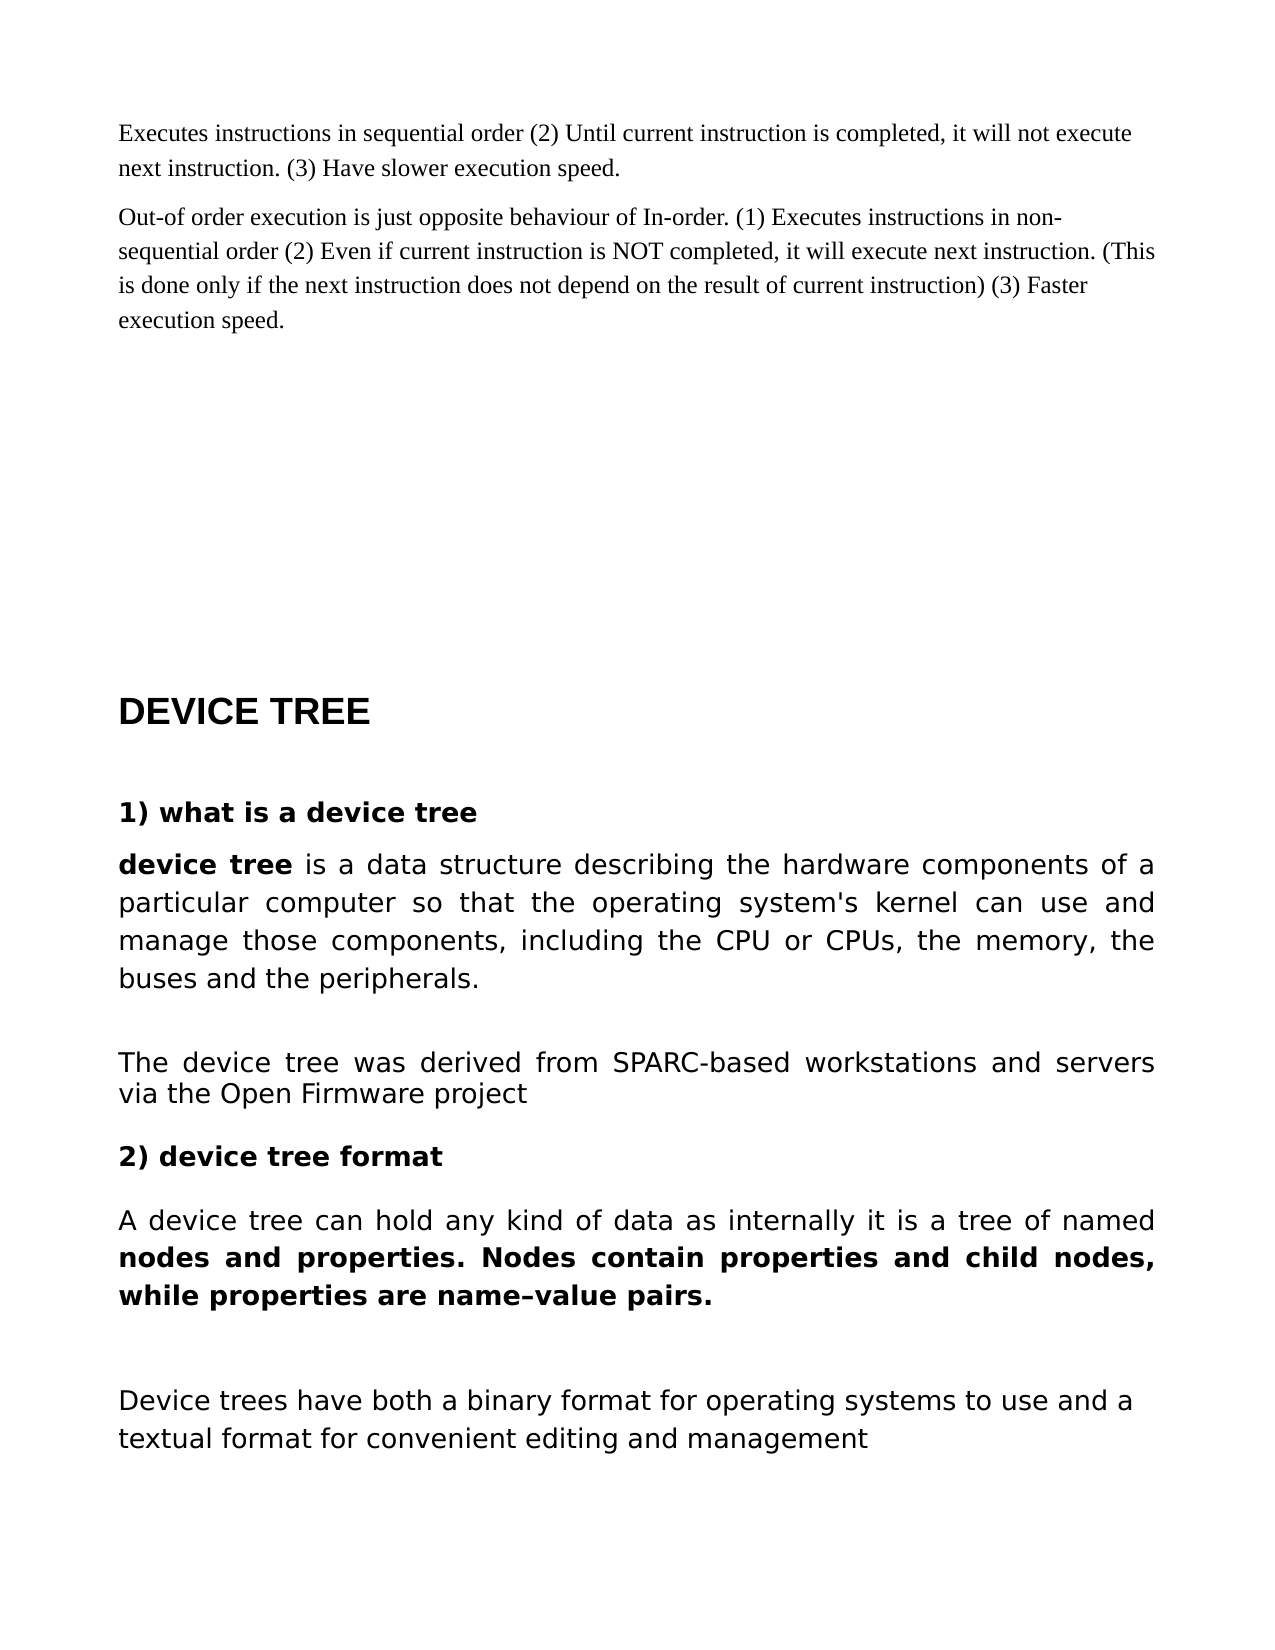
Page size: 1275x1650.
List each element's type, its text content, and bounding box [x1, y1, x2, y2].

text Device trees have both a binary format for operating systems to use and a textual format for convenient editing and management [118, 1385, 1157, 1454]
text Executes instructions in sequential order (2) Until current instruction is completed, it will not execute next instruction. (3) Have slower execution speed. [118, 118, 1157, 181]
text 2) device tree format [118, 1142, 1157, 1173]
text A device tree can hold any kind of data as internally it is a tree of named nodes and properties. Nodes contain properties and child nodes, while properties are name–value pairs. [118, 1205, 1157, 1312]
text The device tree was derived from SPARC-based workstations and servers via the Open Firmware project [118, 1047, 1157, 1110]
subtitle DEVICE TREE [118, 689, 1157, 732]
text device tree is a data structure describing the hardware components of a particular computer so that the operating system's kernel can use and manage those components, including the CPU or CPUs, the memory, the buses and the peripherals. [118, 849, 1157, 994]
text 1) what is a device tree [118, 797, 1157, 829]
text Out-of order execution is just opposite behaviour of In-order. (1) Executes instructions in non-sequential order (2) Even if current instruction is NOT completed, it will execute next instruction. (This is done only if the next instruction does not depend on the result of current instruction) (3) Faster execution speed. [118, 202, 1157, 334]
